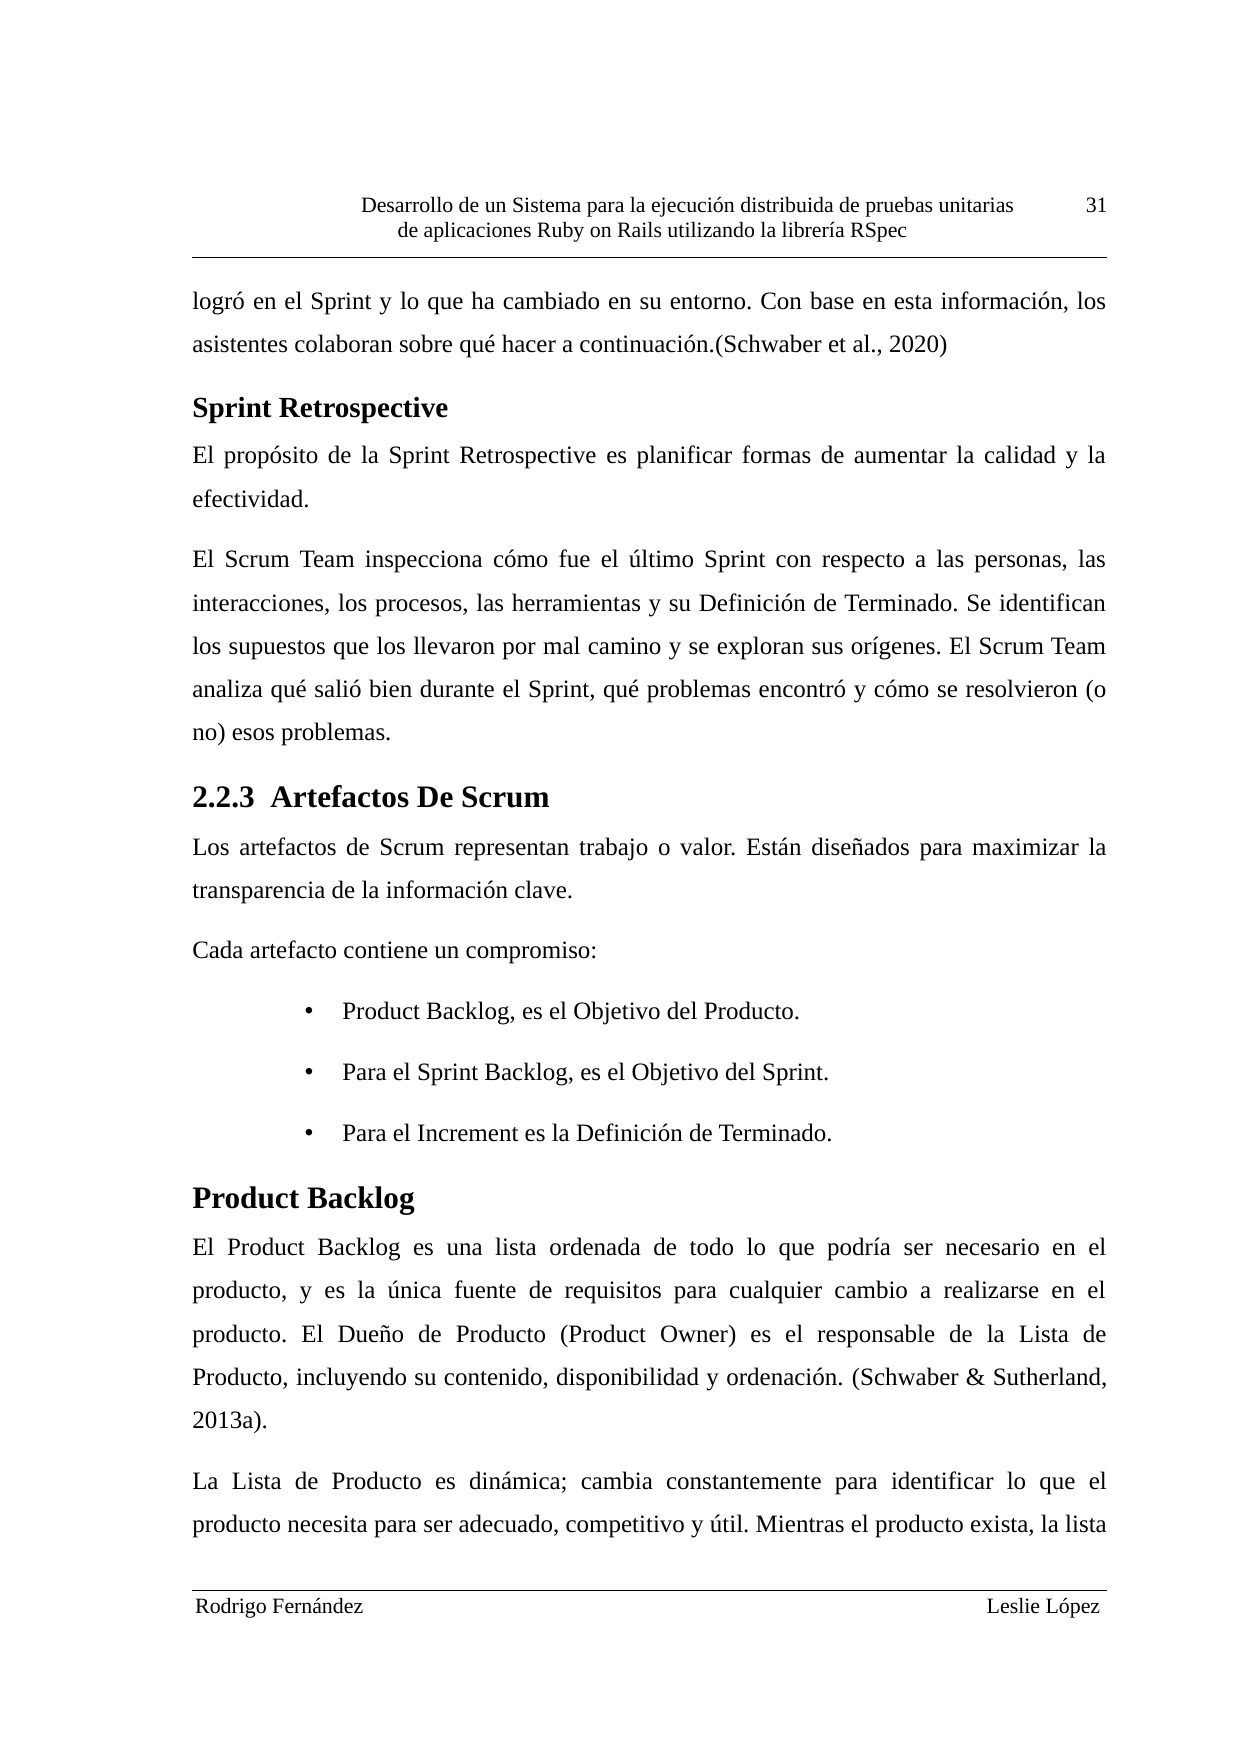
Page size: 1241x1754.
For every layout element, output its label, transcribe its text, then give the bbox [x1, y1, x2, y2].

list La Lista de Producto es dinámica; cambia constantemente para identificar lo que el producto necesita para ser adecuado, competitivo y útil. Mientras el producto exista, la lista [192, 1466, 1107, 1538]
text logró en el Sprint y lo que ha cambiado en su entorno. Con base en esta información, los asistentes colaboran sobre qué hacer a continuación.(Schwaber et al., 2020) [192, 286, 1107, 358]
subtitle Sprint Retrospective [192, 390, 1107, 424]
list Para el Increment es la Definición de Terminado. [304, 1118, 1107, 1147]
subtitle Product Backlog [192, 1179, 1107, 1215]
text El Scrum Team inspecciona cómo fue el último Sprint con respecto a las personas, las interacciones, los procesos, las herramientas y su Definición de Terminado. Se identifican los supuestos que los llevaron por mal camino y se exploran sus orígenes. El Scrum Team analiza qué salió bien durante el Sprint, qué problemas encontró y cómo se resolvieron (o no) esos problemas. [192, 544, 1107, 746]
list Para el Sprint Backlog, es el Objetivo del Sprint. [304, 1057, 1107, 1086]
list Los artefactos de Scrum representan trabajo o valor. Están diseñados para maximizar la transparencia de la información clave. [192, 832, 1107, 903]
list Cada artefacto contiene un compromiso: [192, 936, 1107, 964]
text El propósito de la Sprint Retrospective es planificar formas de aumentar la calidad y la efectividad. [192, 441, 1107, 512]
list Product Backlog, es el Objetivo del Producto. [304, 996, 1107, 1025]
list El Product Backlog es una lista ordenada de todo lo que podría ser necesario en el producto, y es la única fuente de requisitos para cualquier cambio a realizarse en el producto. El Dueño de Producto (Product Owner) es el responsable de la Lista de Producto, incluyendo su contenido, disponibilidad y ordenación. (Schwaber & Sutherland, 2013a). [192, 1232, 1107, 1434]
subtitle Artefactos de scrum [192, 778, 1107, 814]
